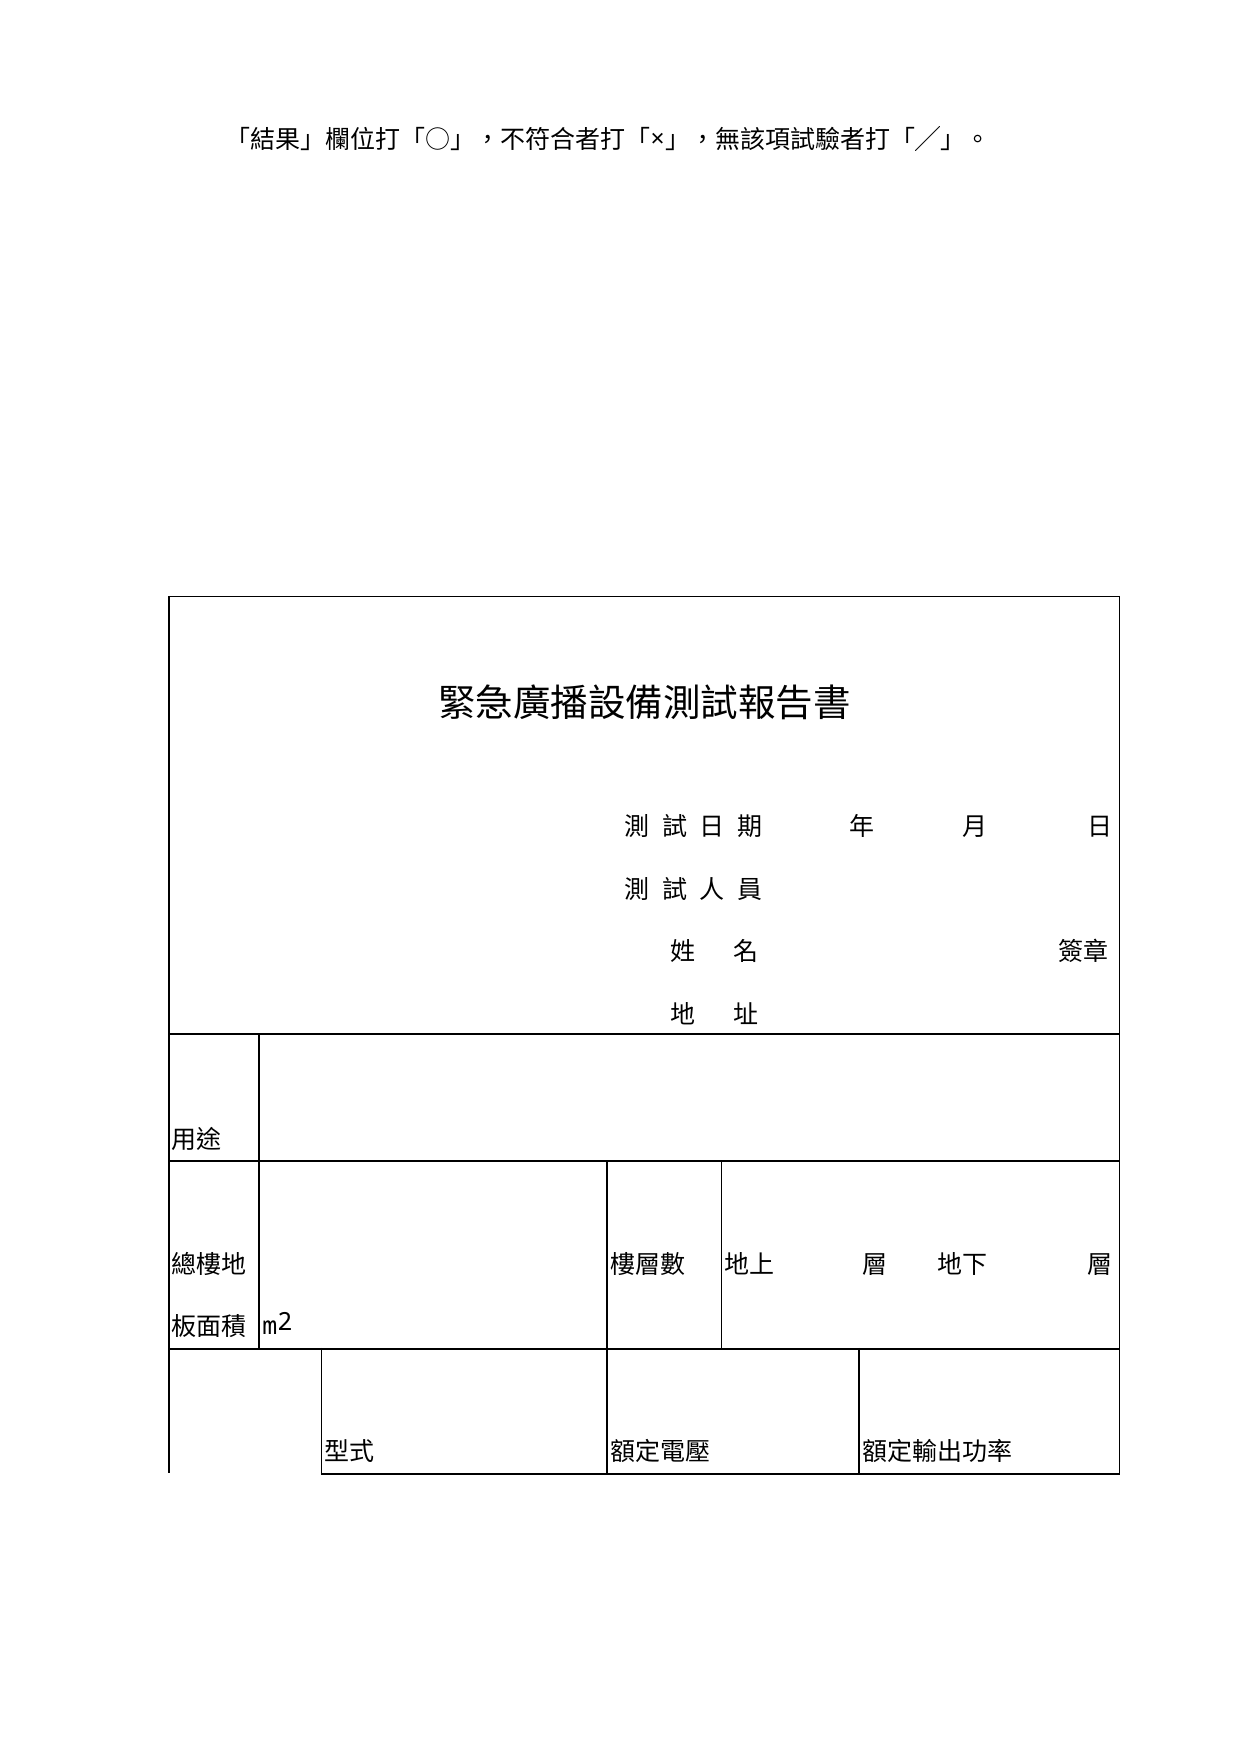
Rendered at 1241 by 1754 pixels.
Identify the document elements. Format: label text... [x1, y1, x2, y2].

table_cell 用途 [170, 1035, 258, 1160]
table_cell [170, 908, 622, 971]
table_cell 測 試 人 員 [622, 846, 1119, 908]
table_cell [170, 971, 622, 1033]
table_cell [260, 1035, 1119, 1160]
table_header 緊急廣播設備測試報告書 [170, 597, 1119, 733]
table_cell [170, 1350, 321, 1473]
table_cell 測 試 日 期 年 月 日 [622, 733, 1119, 846]
table_cell 樓層數 [608, 1162, 721, 1348]
table_cell 總樓地板面積 [170, 1162, 258, 1348]
table_cell [170, 733, 622, 846]
table_cell 型式 [322, 1350, 606, 1473]
text 「結果」欄位打「○」，不符合者打「×」，無該項試驗者打「╱」。 [187, 96, 1053, 158]
table_cell [170, 846, 622, 908]
table_cell 地上 層 地下 層 [722, 1162, 1119, 1348]
table_cell 姓 名 簽章 [622, 908, 1119, 971]
table_cell 地 址 [622, 971, 1119, 1033]
table_cell m2 [260, 1162, 606, 1348]
table_cell 額定電壓 [608, 1350, 858, 1473]
table_cell 額定輸出功率 [860, 1350, 1119, 1473]
